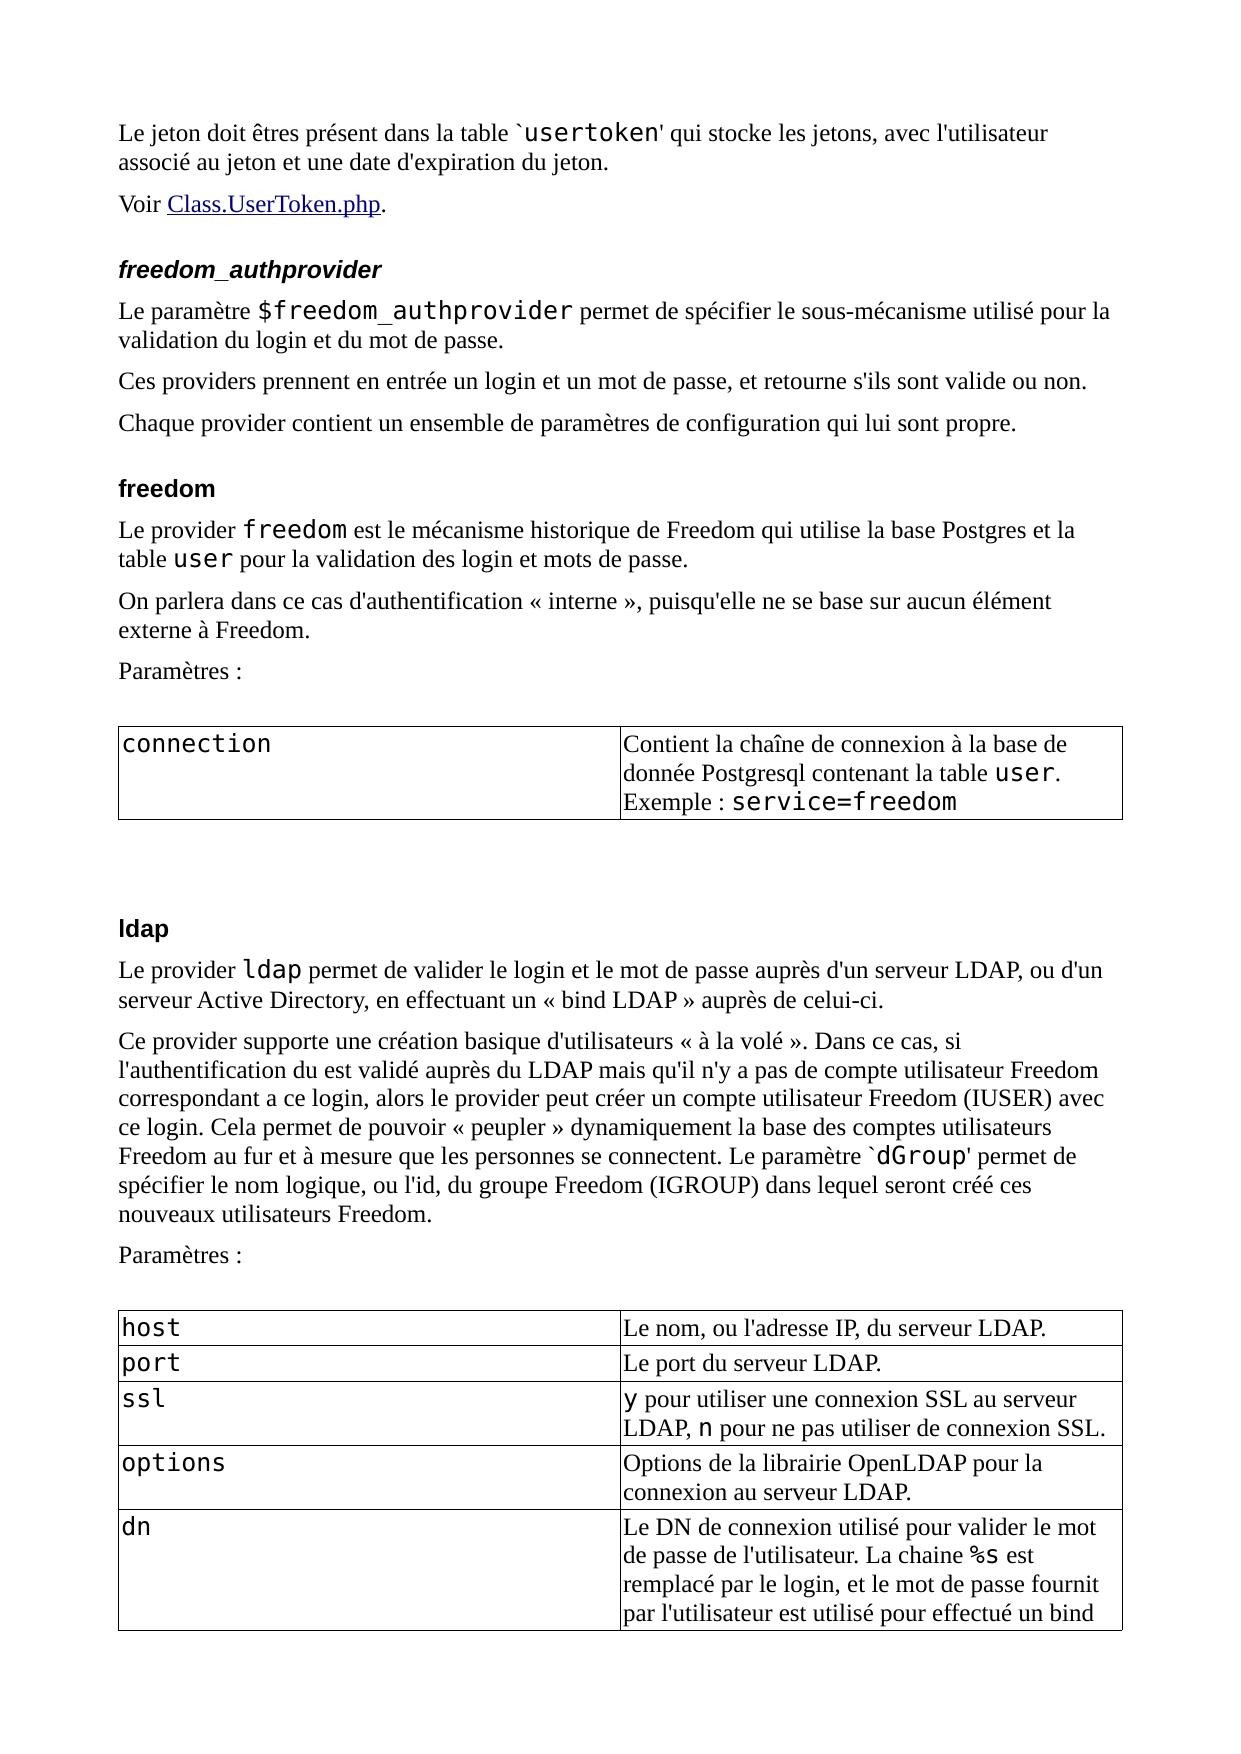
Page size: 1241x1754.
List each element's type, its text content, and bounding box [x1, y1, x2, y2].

text Paramètres : [118, 1240, 1122, 1298]
text Paramètres : [118, 656, 1122, 713]
table_cell options [119, 1446, 620, 1508]
table_cell Le port du serveur LDAP. [621, 1346, 1122, 1381]
text Ce provider supporte une création basique d'utilisateurs « à la volé ». Dans ce cas, si l'authentification du est validé auprès du LDAP mais qu'il n'y a pas de compte utilisateur Freedom correspondant a ce login, alors le provider peut créer un compte utilisateur Freedom (IUSER) avec ce login. Cela permet de pouvoir « peupler » dynamiquement la base des comptes utilisateurs Freedom au fur et à mesure que les personnes se connectent. Le paramètre `dGroup' permet de spécifier le nom logique, ou l'id, du groupe Freedom (IGROUP) dans lequel seront créé ces nouveaux utilisateurs Freedom. [118, 1026, 1122, 1228]
subtitle freedom_authprovider [118, 255, 1122, 283]
text On parlera dans ce cas d'authentification « interne », puisqu'elle ne se base sur aucun élément externe à Freedom. [118, 586, 1122, 643]
text Voir Class.UserToken.php. [118, 189, 1122, 217]
subtitle freedom [118, 474, 1122, 502]
text Le paramètre $freedom_authprovider permet de spécifier le sous-mécanisme utilisé pour la validation du login et du mot de passe. [118, 296, 1122, 354]
table_cell y pour utiliser une connexion SSL au serveur LDAP, n pour ne pas utiliser de connexion SSL. [621, 1382, 1122, 1445]
text Ces providers prennent en entrée un login et un mot de passe, et retourne s'ils sont valide ou non. [118, 366, 1122, 395]
table_header connection [119, 727, 620, 819]
table_cell Le DN de connexion utilisé pour valider le mot de passe de l'utilisateur. La chaine %s est remplacé par le login, et le mot de passe fournit par l'utilisateur est utilisé pour effectué un bind [621, 1510, 1122, 1630]
text Le provider freedom est le mécanisme historique de Freedom qui utilise la base Postgres et la table user pour la validation des login et mots de passe. [118, 515, 1122, 573]
table_header host [119, 1311, 620, 1345]
table_header Contient la chaîne de connexion à la base de donnée Postgresql contenant la table user. Exemple : service=freedom [621, 727, 1122, 819]
subtitle ldap [118, 914, 1122, 943]
text Le provider ldap permet de valider le login et le mot de passe auprès d'un serveur LDAP, ou d'un serveur Active Directory, en effectuant un « bind LDAP » auprès de celui-ci. [118, 955, 1122, 1013]
table_header Le nom, ou l'adresse IP, du serveur LDAP. [621, 1311, 1122, 1345]
table_cell dn [119, 1510, 620, 1630]
table_cell port [119, 1346, 620, 1381]
text Chaque provider contient un ensemble de paramètres de configuration qui lui sont propre. [118, 408, 1122, 436]
table_cell ssl [119, 1382, 620, 1445]
table_cell Options de la librairie OpenLDAP pour la connexion au serveur LDAP. [621, 1446, 1122, 1508]
text Le jeton doit êtres présent dans la table `usertoken' qui stocke les jetons, avec l'utilisateur associé au jeton et une date d'expiration du jeton. [118, 118, 1122, 176]
